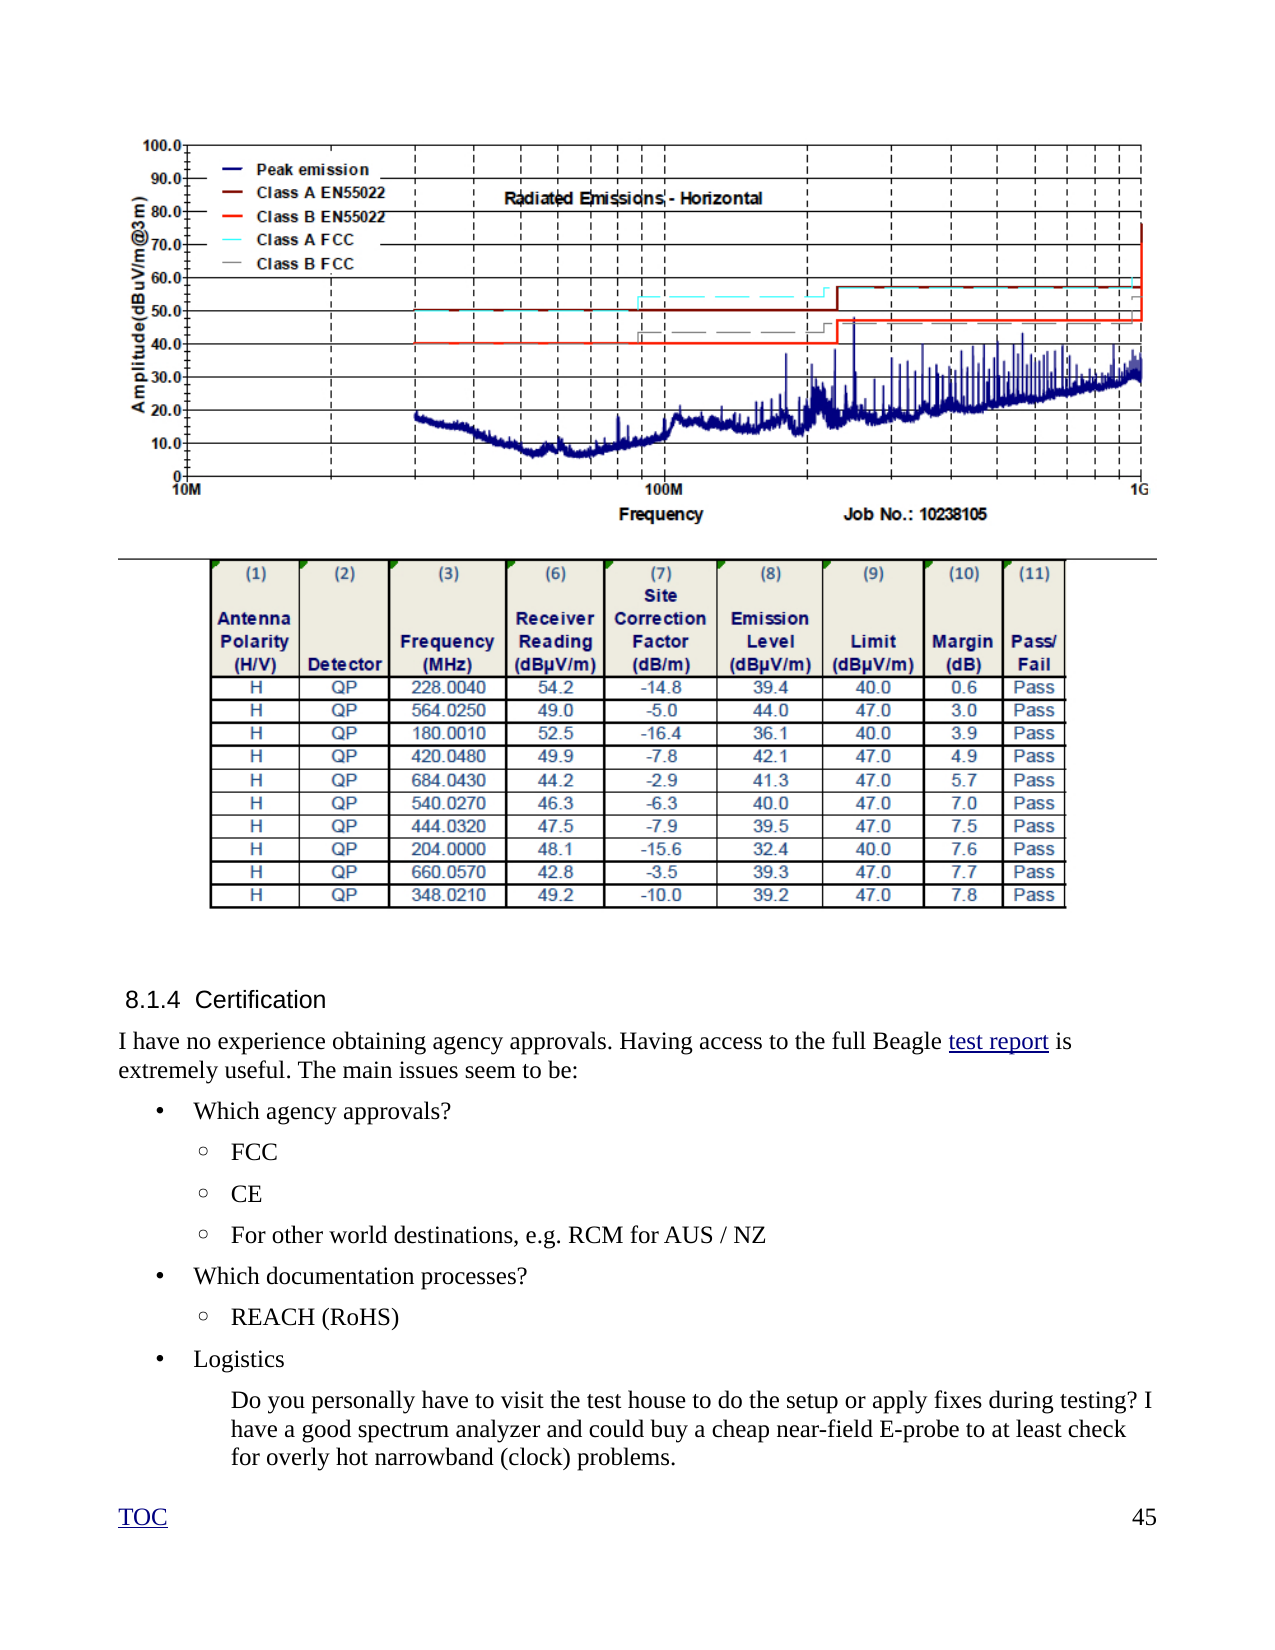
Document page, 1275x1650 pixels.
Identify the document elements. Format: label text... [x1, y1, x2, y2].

list Which documentation processes? [156, 1261, 1157, 1290]
list Which agency approvals? [156, 1096, 1157, 1125]
list Do you personally have to visit the test house to do the setup or apply fixes during testing? I have a good spectrum analyzer and could buy a cheap near-field E-probe to at least check for overly hot narrowband (clock) problems. [193, 1385, 1157, 1471]
list CE [193, 1179, 1157, 1207]
list For other world destinations, e.g. RCM for AUS / NZ [193, 1220, 1157, 1249]
list FCC [193, 1137, 1157, 1166]
list Logistics [156, 1344, 1157, 1372]
subtitle Certification [118, 985, 1157, 1014]
picture [118, 118, 1157, 919]
list REACH (RoHS) [193, 1302, 1157, 1331]
text I have no experience obtaining agency approvals. Having access to the full Beagle test report is extremely useful. The main issues seem to be: [118, 1026, 1157, 1084]
